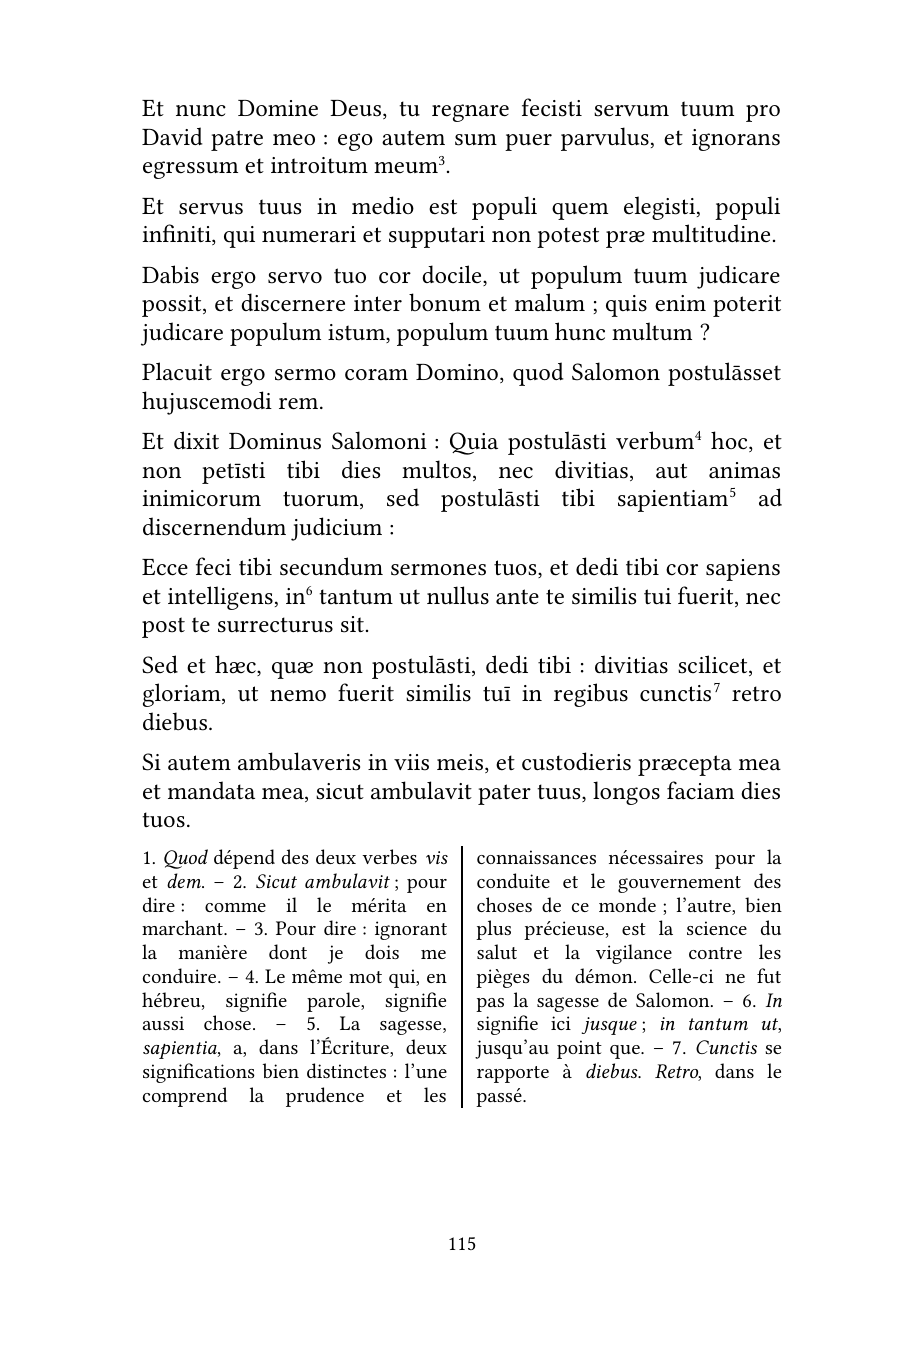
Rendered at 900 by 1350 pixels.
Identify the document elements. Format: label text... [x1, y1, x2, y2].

text Dabis ergo servo tuo cor docile, ut populum tuum judicare possit, et discernere inter bonum et malum ; quis enim poterit judicare populum istum, populum tuum hunc multum ? [142, 261, 782, 347]
text 1. Quod dépend des deux verbes vis et dem. – 2. Sicut ambulavit ; pour dire : comme il le mérita en marchant. – 3. Pour dire : ignorant la manière dont je dois me conduire. – 4. Le même mot qui, en hébreu, signifie parole, signifie aussi chose. – 5. La sagesse, sapientia, a, dans l’Écriture, deux significations bien distinctes : l’une comprend la prudence et les [142, 846, 447, 1107]
text connaissances nécessaires pour la conduite et le gouvernement des choses de ce monde ; l’autre, bien plus précieuse, est la science du salut et la vigilance contre les pièges du démon. Celle-ci ne fut pas la sagesse de Salomon. – 6. In signifie ici jusque ; in tantum ut, jusqu’au point que. – 7. Cunctis se rapporte à diebus. Retro, dans le passé. [476, 846, 782, 1107]
text Et nunc Domine Deus, tu regnare fecisti servum tuum pro David patre meo : ego autem sum puer parvulus, et ignorans egressum et introitum meum3. [142, 94, 782, 180]
text Ecce feci tibi secundum sermones tuos, et dedi tibi cor sapiens et intelligens, in6 tantum ut nullus ante te similis tui fuerit, nec post te surrecturus sit. [142, 553, 782, 639]
text Placuit ergo sermo coram Domino, quod Salomon postulāsset hujuscemodi rem. [142, 358, 782, 416]
text Sed et hæc, quæ non postulāsti, dedi tibi : divitias scilicet, et gloriam, ut nemo fuerit similis tuī in regibus cunctis7 retro diebus. [142, 651, 782, 737]
text Et dixit Dominus Salomoni : Quia postulāsti verbum4 hoc, et non petīsti tibi dies multos, nec divitias, aut animas inimicorum tuorum, sed postulāsti tibi sapientiam5 ad discernendum judicium : [142, 427, 782, 542]
text Et servus tuus in medio est populi quem elegisti, populi infiniti, qui numerari et supputari non potest præ multitudine. [142, 192, 782, 249]
text Si autem ambulaveris in viis meis, et custodieris præcepta mea et mandata mea, sicut ambulavit pater tuus, longos faciam dies tuos. [142, 748, 782, 834]
